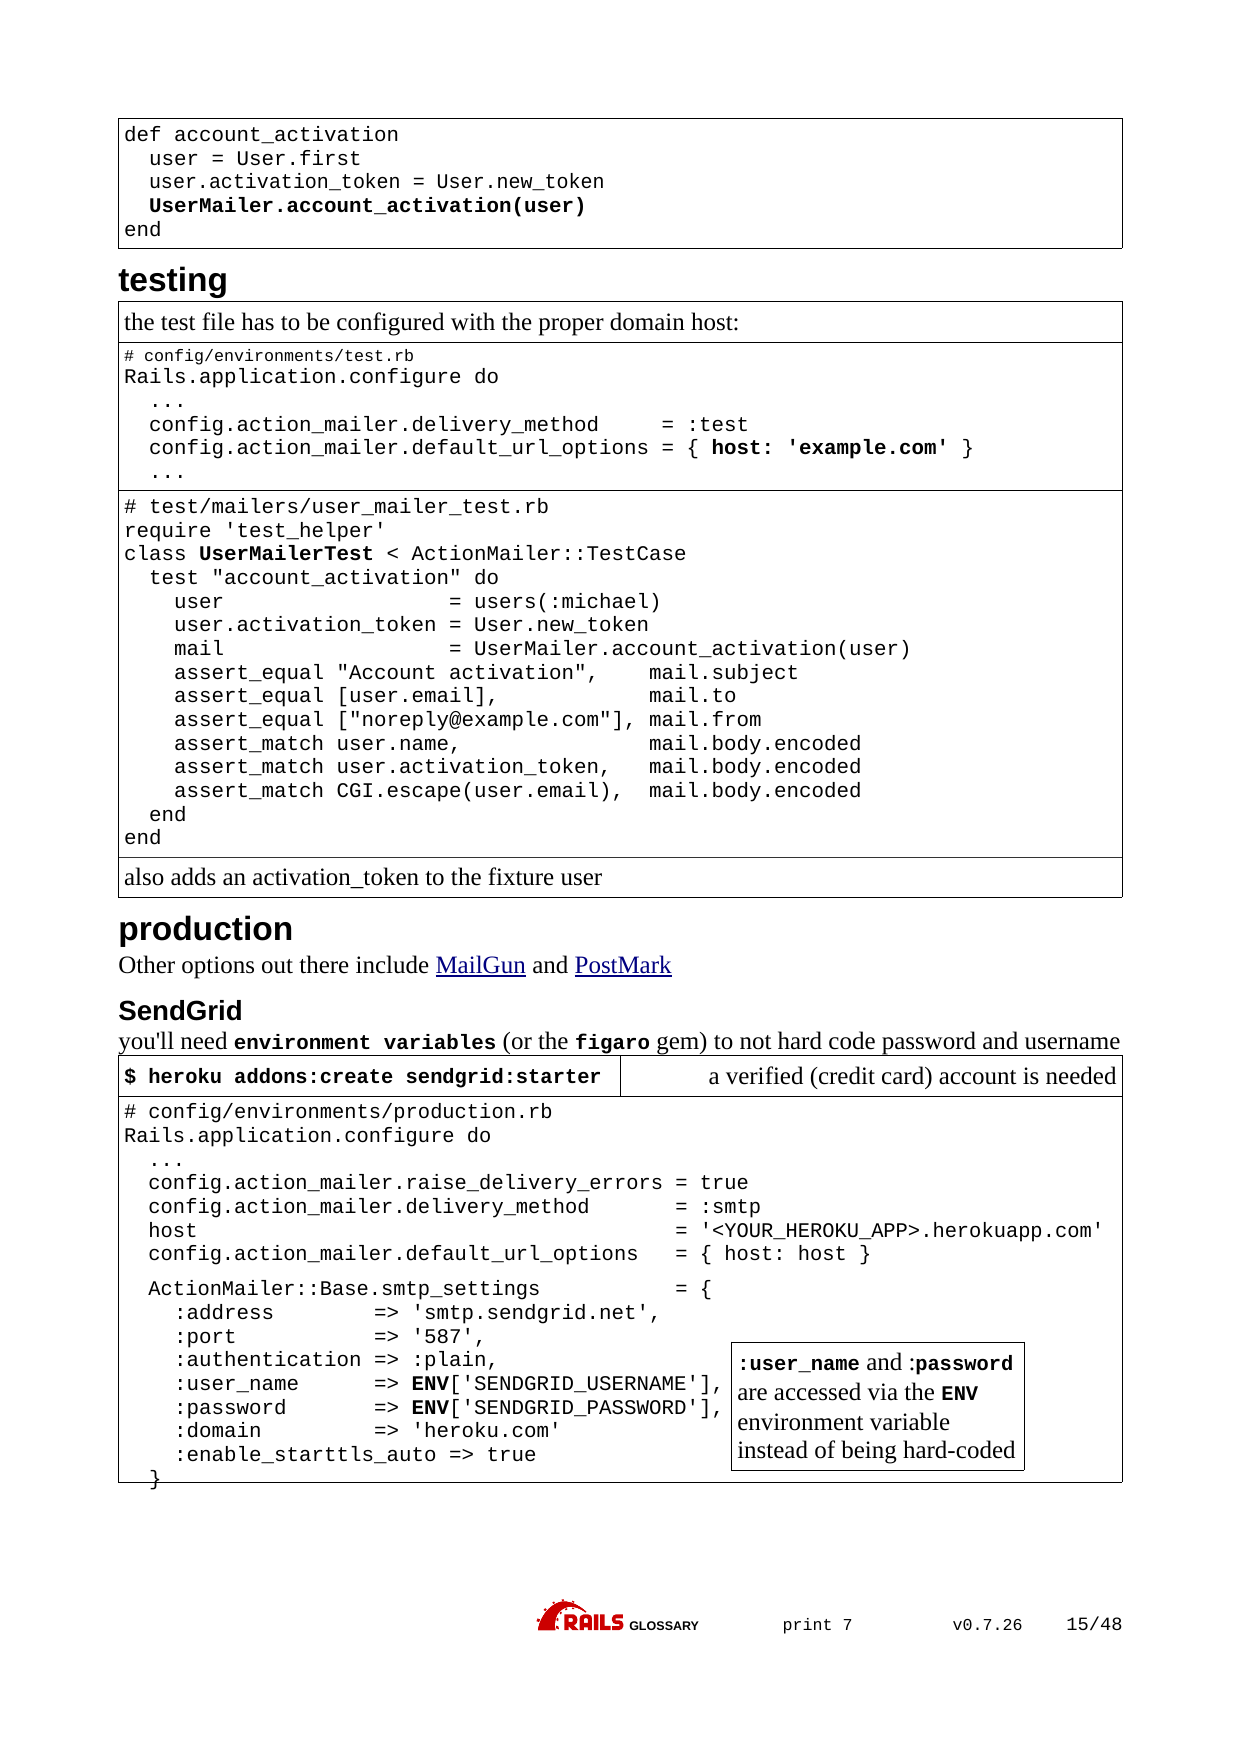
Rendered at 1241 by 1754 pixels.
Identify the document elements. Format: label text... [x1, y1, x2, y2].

table_cell also adds an activation_token to the fixture user [119, 858, 1122, 897]
table_cell [731, 1471, 1024, 1482]
text Other options out there include MailGun and PostMark [118, 950, 1122, 979]
table_cell # test/mailers/user_mailer_test.rb require 'test_helper' class UserMailerTest < ActionMailer::TestCase test "account_activation" do user = users(:michael) user.activation_token = User.new_token mail = UserMailer.account_activation(user) assert_equal "Account activation", mail.subject assert_equal [user.email], mail.to assert_equal ["noreply@example.com"], mail.from assert_match user.name, mail.body.encoded assert_match user.activation_token, mail.body.encoded assert_match CGI.escape(user.email), mail.body.encoded end end [119, 491, 1122, 857]
table_header the test file has to be configured with the proper domain host: [119, 302, 1122, 342]
table_cell # config/environments/production.rb Rails.application.configure do ... config.action_mailer.raise_delivery_errors = true config.action_mailer.delivery_method = :smtp host = '<YOUR_HEROKU_APP>.herokuapp.com' config.action_mailer.default_url_options = { host: host } [119, 1097, 1122, 1273]
subtitle production [118, 909, 1122, 947]
subtitle testing [118, 260, 1122, 298]
table_header $ heroku addons:create sendgrid:starter [119, 1056, 620, 1096]
text you'll need environment variables (or the figaro gem) to not hard code password and username [118, 1026, 1122, 1055]
table_cell # config/environments/test.rb Rails.application.configure do ... config.action_mailer.delivery_method = :test config.action_mailer.default_url_options = { host: 'example.com' } ... [119, 343, 1122, 490]
subtitle SendGrid [118, 994, 1122, 1026]
table_cell ActionMailer::Base.smtp_settings = { :address => 'smtp.sendgrid.net', :port => '587', :authentication => :plain, :user_name => ENV['SENDGRID_USERNAME'], :password => ENV['SENDGRID_PASSWORD'], :domain => 'heroku.com' :enable_starttls_auto => true } ... [119, 1273, 731, 1482]
table_cell :user_name and :password are accessed via the ENV environment variable instead of being hard-coded [732, 1343, 1024, 1470]
table_cell [1024, 1273, 1122, 1482]
table_cell [731, 1273, 1024, 1342]
table_cell def account_activation user = User.first user.activation_token = User.new_token UserMailer.account_activation(user) end [119, 119, 1122, 248]
table_header a verified (credit card) account is needed [621, 1056, 1122, 1096]
